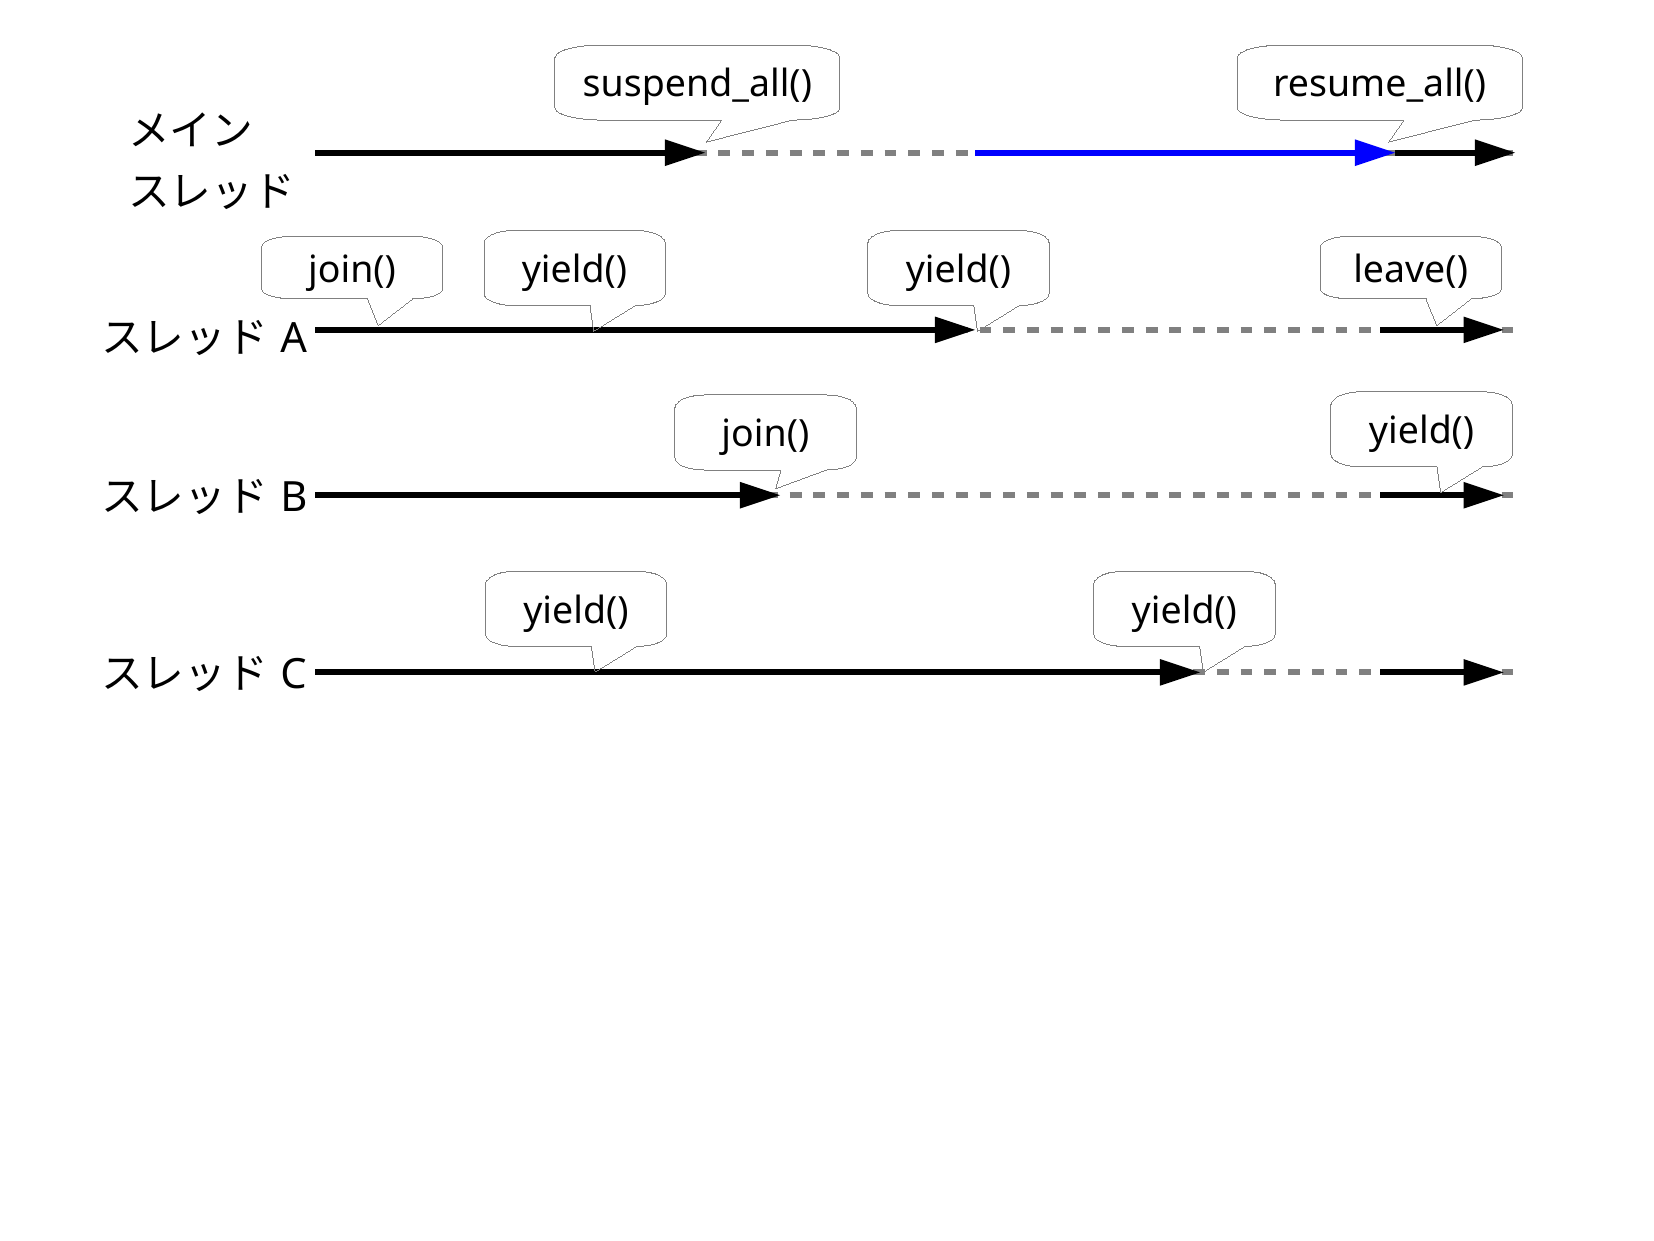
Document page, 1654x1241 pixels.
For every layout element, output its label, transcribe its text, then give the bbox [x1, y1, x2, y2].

text_box メイン スレッド [113, 90, 310, 211]
text_box スレッドC [86, 633, 315, 701]
text_box leave() [1320, 236, 1502, 326]
text_box join() [261, 236, 443, 326]
text_box join() [674, 394, 857, 489]
text_box yield() [867, 230, 1050, 332]
text_box yield() [485, 571, 667, 672]
text_box yield() [484, 230, 666, 332]
text_box yield() [1093, 571, 1276, 672]
text_box suspend_all() [554, 45, 840, 143]
text_box スレッドA [86, 296, 315, 365]
text_box resume_all() [1237, 45, 1523, 143]
text_box スレッドB [86, 455, 315, 524]
text_box yield() [1330, 391, 1513, 493]
